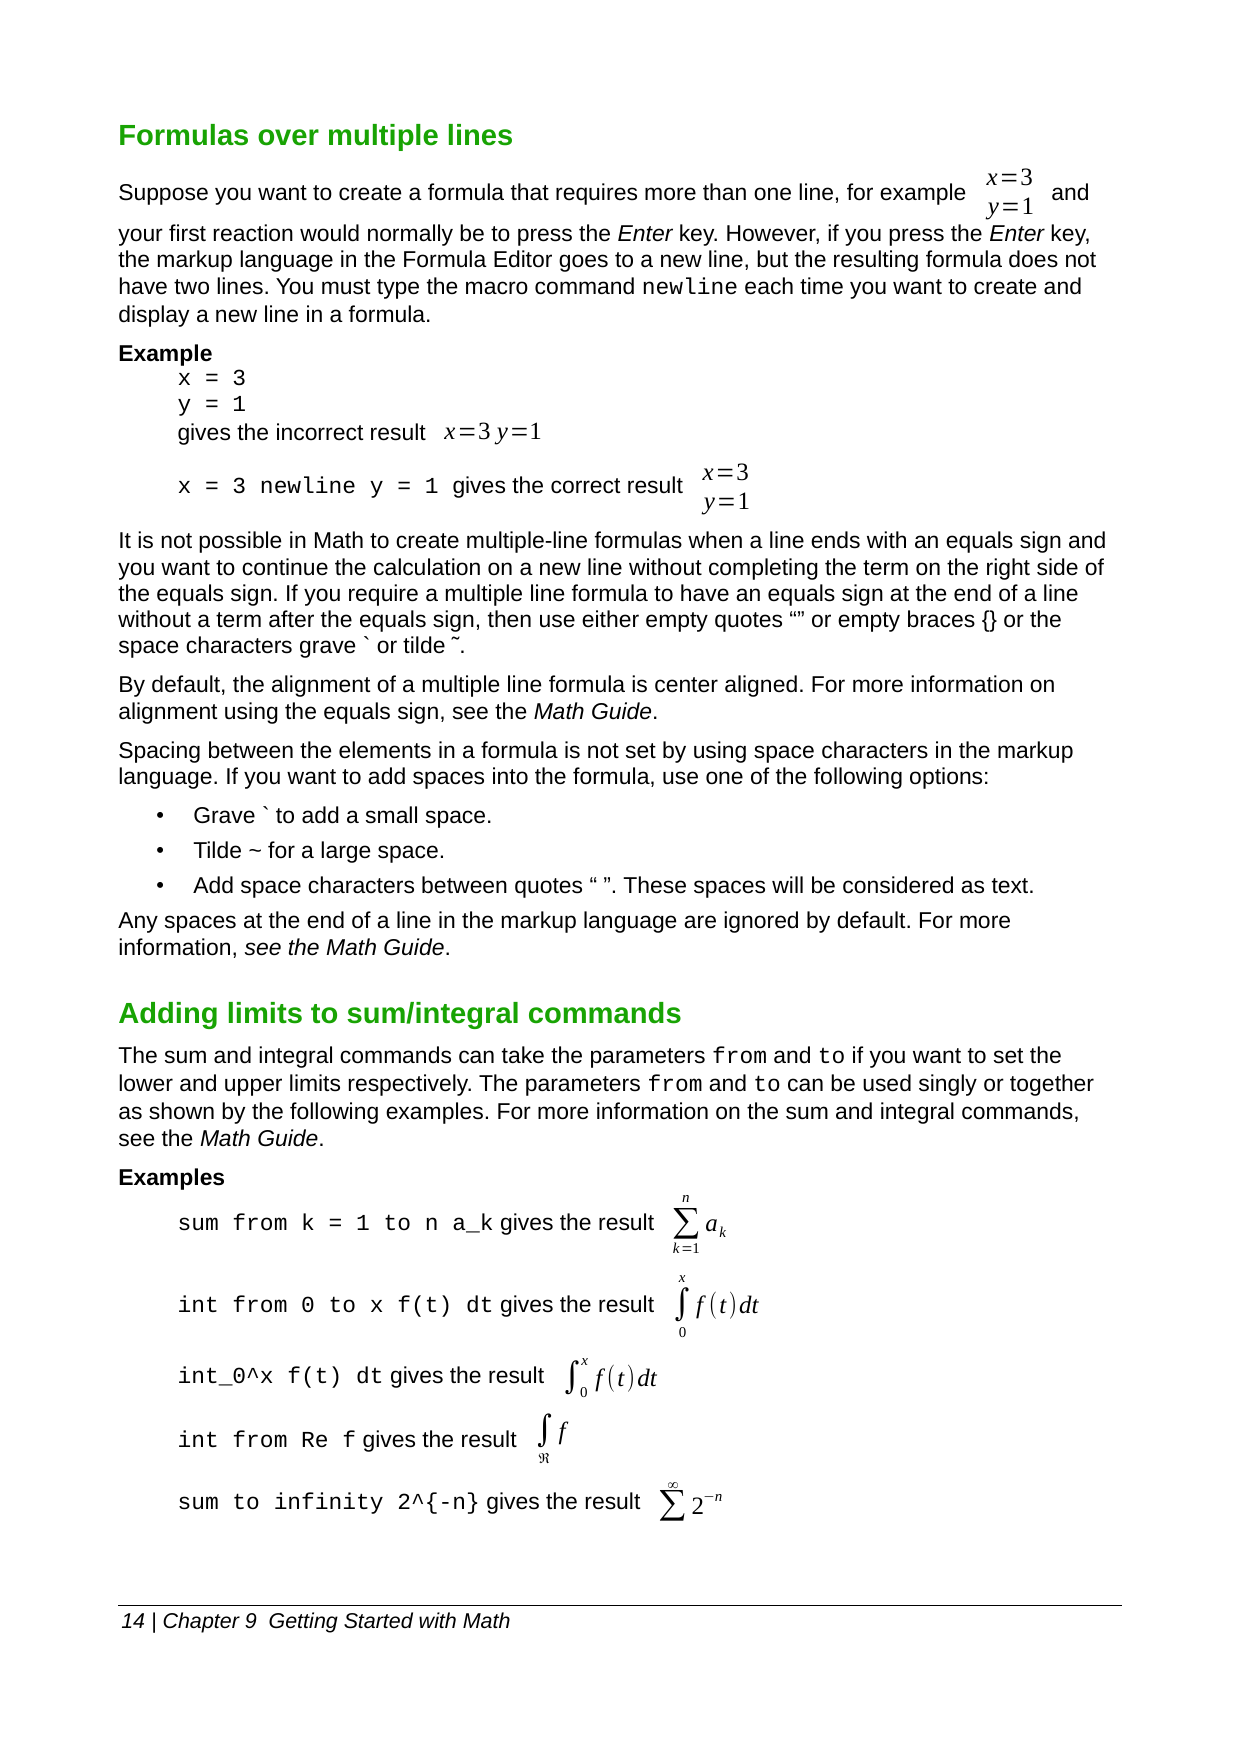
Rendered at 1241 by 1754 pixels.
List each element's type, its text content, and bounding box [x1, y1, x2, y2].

text It is not possible in Math to create multiple-line formulas when a line ends with an equals sign and you want to continue the calculation on a new line without completing the term on the right side of the equals sign. If you require a multiple line formula to have an equals sign at the end of a line without a term after the equals sign, then use either empty quotes “” or empty braces {} or the space characters grave ` or tilde ˜. [118, 527, 1122, 659]
text The sum and integral commands can take the parameters from and to if you want to set the lower and upper limits respectively. The parameters from and to can be used singly or together as shown by the following examples. For more information on the sum and integral commands, see the Math Guide. [118, 1042, 1122, 1151]
text By default, the alignment of a multiple line formula is center aligned. For more information on alignment using the equals sign, see the Math Guide. [118, 671, 1122, 724]
list Tilde ~ for a large space. [156, 837, 1122, 863]
list Grave ` to add a small space. [156, 802, 1122, 828]
text sum to infinity 2^{-n} gives the result [177, 1481, 1122, 1523]
text int from Re f gives the result [177, 1413, 1122, 1468]
text int_0^x f(t) dt gives the result [177, 1353, 1122, 1400]
text x = 3 y = 1 gives the incorrect result [177, 366, 1122, 446]
subtitle Formulas over multiple lines [118, 118, 1122, 152]
text Any spaces at the end of a line in the markup language are ignored by default. For more information, see the Math Guide. [118, 907, 1122, 960]
text int from 0 to x f(t) dt gives the result [177, 1269, 1122, 1340]
list Add space characters between quotes “ ”. These spaces will be considered as text. [156, 872, 1122, 898]
text Spacing between the elements in a formula is not set by using space characters in the markup language. If you want to add spaces into the formula, use one of the following options: [118, 737, 1122, 789]
text Suppose you want to create a formula that requires more than one line, for exampleand your first reaction would normally be to press the Enter key. However, if you press the Enter key, the markup language in the Formula Editor goes to a new line, but the resulting formula does not have two lines. You must type the macro command newline each time you want to create and display a new line in a formula. [118, 163, 1122, 327]
text Example [118, 340, 1122, 366]
text x = 3 newline y = 1 gives the correct result [177, 458, 1122, 514]
text Examples [118, 1163, 1122, 1190]
text sum from k = 1 to n a_k gives the result [177, 1190, 1122, 1257]
subtitle Adding limits to sum/integral commands [118, 996, 1122, 1030]
